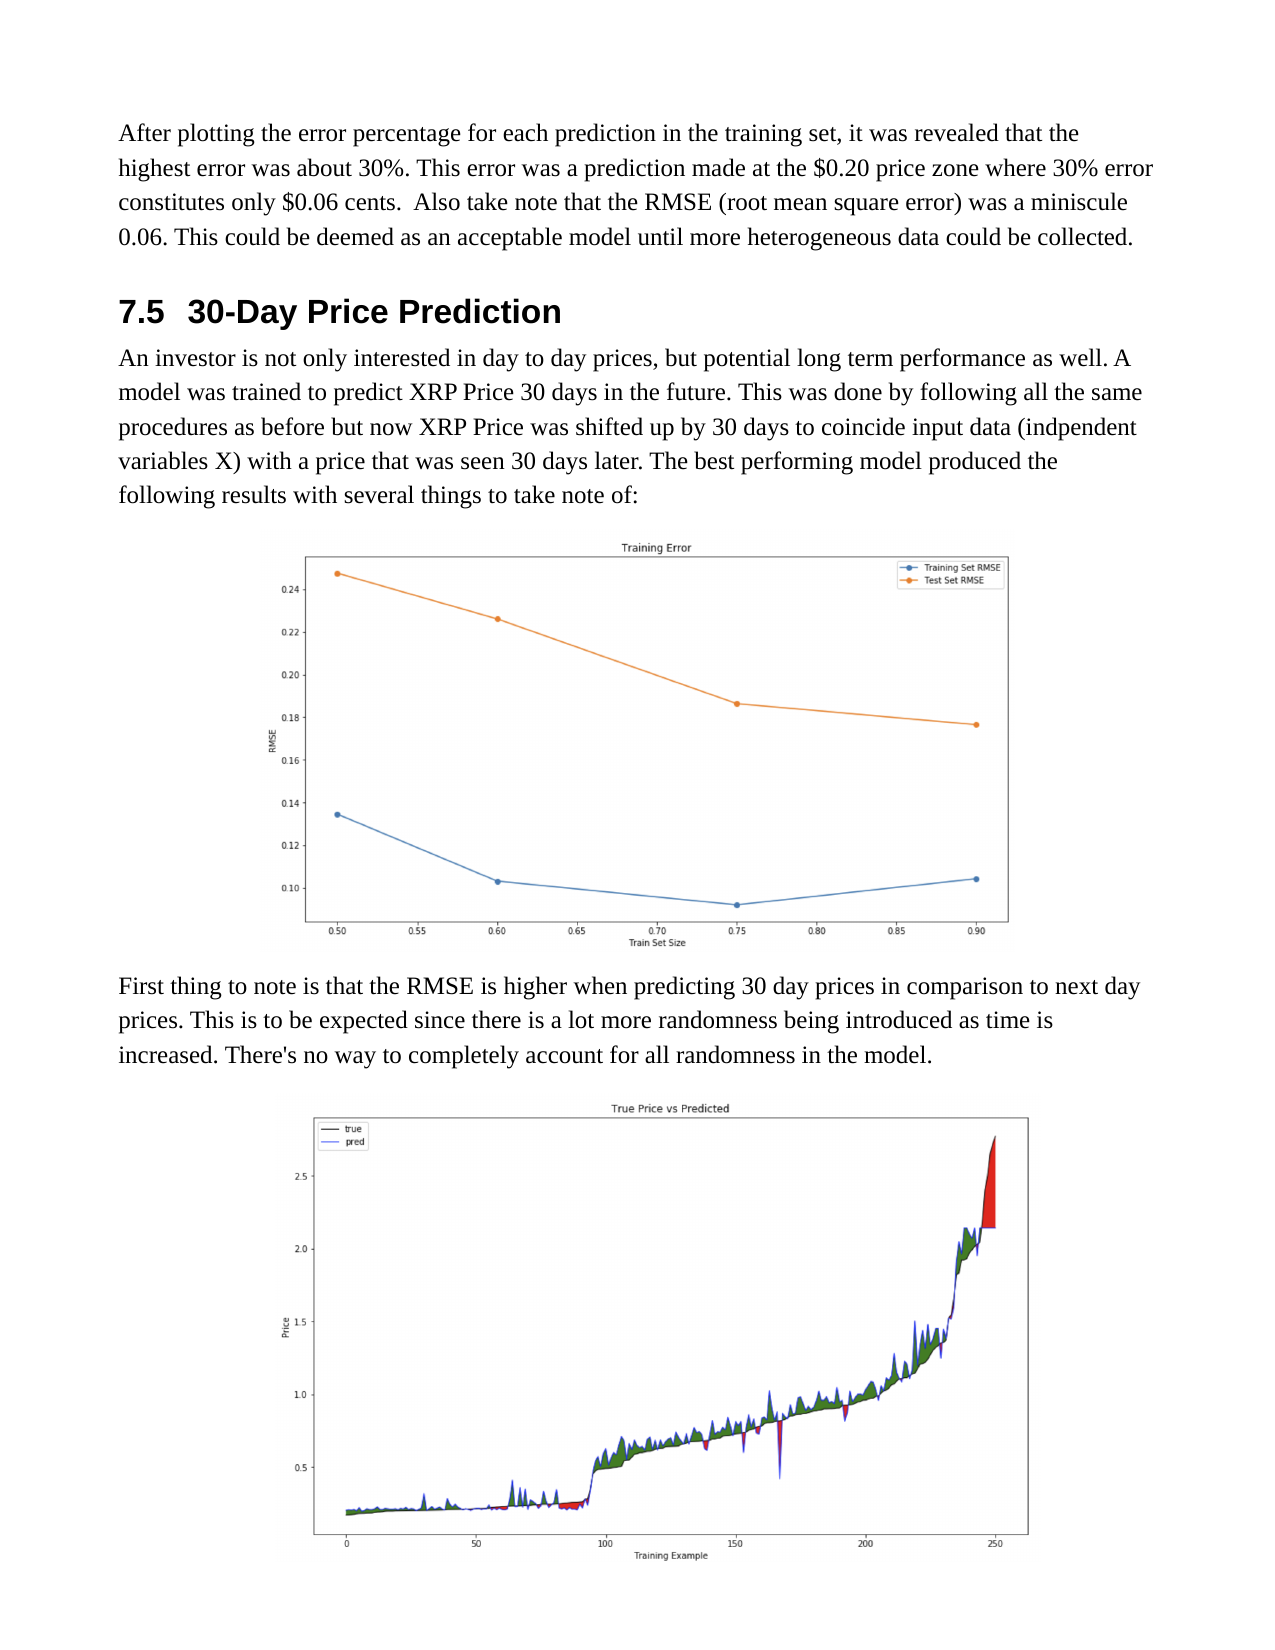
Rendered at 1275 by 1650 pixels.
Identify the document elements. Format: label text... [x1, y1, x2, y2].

text After plotting the error percentage for each prediction in the training set, it was revealed that the highest error was about 30%. This error was a prediction made at the $0.20 price zone where 30% error constitutes only $0.06 cents. Also take note that the RMSE (root mean square error) was a miniscule 0.06. This could be deemed as an acceptable model until more heterogeneous data could be collected. [118, 118, 1157, 250]
text First thing to note is that the RMSE is higher when predicting 30 day prices in comparison to next day prices. This is to be expected since there is a lot more randomness being introduced as time is increased. There's no way to completely account for all randomness in the model. [118, 971, 1157, 1069]
picture [274, 1093, 1042, 1562]
picture [259, 529, 1015, 952]
text An investor is not only interested in day to day prices, but potential long term performance as well. A model was trained to predict XRP Price 30 days in the future. This was done by following all the same procedures as before but now XRP Price was shifted up by 30 days to coincide input data (indpendent variables X) with a price that was seen 30 days later. The best performing model produced the following results with several things to take note of: [118, 343, 1157, 509]
subtitle 30-Day Price Prediction [118, 291, 1157, 330]
